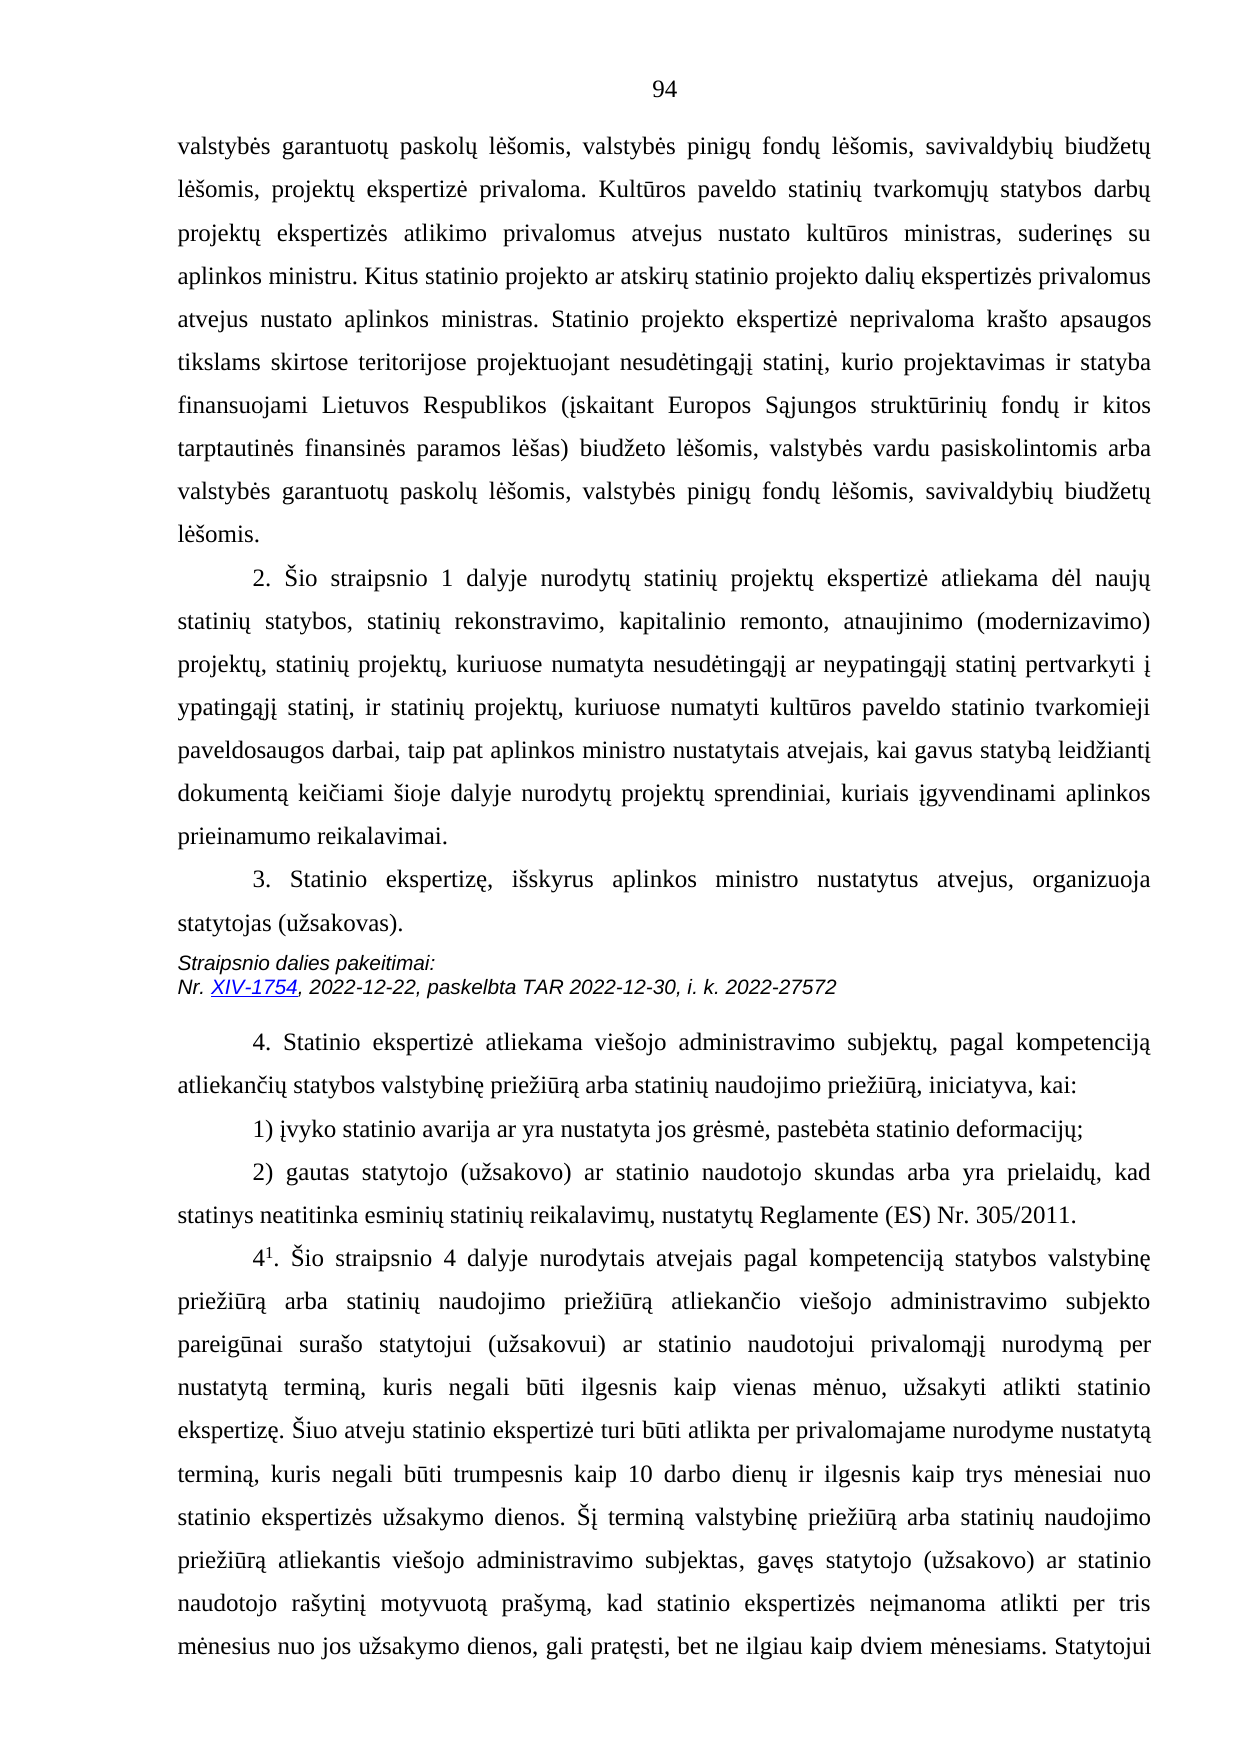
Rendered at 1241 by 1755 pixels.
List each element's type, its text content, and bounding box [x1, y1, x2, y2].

text 2. Šio straipsnio 1 dalyje nurodytų statinių projektų ekspertizė atliekama dėl naujų statinių statybos, statinių rekonstravimo, kapitalinio remonto, atnaujinimo (modernizavimo) projektų, statinių projektų, kuriuose numatyta nesudėtingąjį ar neypatingąjį statinį pertvarkyti į ypatingąjį statinį, ir statinių projektų, kuriuose numatyti kultūros paveldo statinio tvarkomieji paveldosaugos darbai, taip pat aplinkos ministro nustatytais atvejais, kai gavus statybą leidžiantį dokumentą keičiami šioje dalyje nurodytų projektų sprendiniai, kuriais įgyvendinami aplinkos prieinamumo reikalavimai. [177, 563, 1152, 850]
text 41. Šio straipsnio 4 dalyje nurodytais atvejais pagal kompetenciją statybos valstybinę priežiūrą arba statinių naudojimo priežiūrą atliekančio viešojo administravimo subjekto pareigūnai surašo statytojui (užsakovui) ar statinio naudotojui privalomąjį nurodymą per nustatytą terminą, kuris negali būti ilgesnis kaip vienas mėnuo, užsakyti atlikti statinio ekspertizę. Šiuo atveju statinio ekspertizė turi būti atlikta per privalomajame nurodyme nustatytą terminą, kuris negali būti trumpesnis kaip 10 darbo dienų ir ilgesnis kaip trys mėnesiai nuo statinio ekspertizės užsakymo dienos. Šį terminą valstybinę priežiūrą arba statinių naudojimo priežiūrą atliekantis viešojo administravimo subjektas, gavęs statytojo (užsakovo) ar statinio naudotojo rašytinį motyvuotą prašymą, kad statinio ekspertizės neįmanoma atlikti per tris mėnesius nuo jos užsakymo dienos, gali pratęsti, bet ne ilgiau kaip dviem mėnesiams. Statytojui [177, 1243, 1152, 1660]
text 1) įvyko statinio avarija ar yra nustatyta jos grėsmė, pastebėta statinio deformacijų; [177, 1114, 1152, 1142]
text 4. Statinio ekspertizė atliekama viešojo administravimo subjektų, pagal kompetenciją atliekančių statybos valstybinę priežiūrą arba statinių naudojimo priežiūrą, iniciatyva, kai: [177, 1027, 1152, 1099]
text Straipsnio dalies pakeitimai: [177, 951, 1152, 975]
text 3. Statinio ekspertizę, išskyrus aplinkos ministro nustatytus atvejus, organizuoja statytojas (užsakovas). [177, 864, 1152, 936]
text Nr. XIV-1754, 2022-12-22, paskelbta TAR 2022-12-30, i. k. 2022-27572 [177, 975, 1152, 999]
text valstybės garantuotų paskolų lėšomis, valstybės pinigų fondų lėšomis, savivaldybių biudžetų lėšomis, projektų ekspertizė privaloma. Kultūros paveldo statinių tvarkomųjų statybos darbų projektų ekspertizės atlikimo privalomus atvejus nustato kultūros ministras, suderinęs su aplinkos ministru. Kitus statinio projekto ar atskirų statinio projekto dalių ekspertizės privalomus atvejus nustato aplinkos ministras. Statinio projekto ekspertizė neprivaloma krašto apsaugos tikslams skirtose teritorijose projektuojant nesudėtingąjį statinį, kurio projektavimas ir statyba finansuojami Lietuvos Respublikos (įskaitant Europos Sąjungos struktūrinių fondų ir kitos tarptautinės finansinės paramos lėšas) biudžeto lėšomis, valstybės vardu pasiskolintomis arba valstybės garantuotų paskolų lėšomis, valstybės pinigų fondų lėšomis, savivaldybių biudžetų lėšomis. [177, 131, 1152, 548]
text 2) gautas statytojo (užsakovo) ar statinio naudotojo skundas arba yra prielaidų, kad statinys neatitinka esminių statinių reikalavimų, nustatytų Reglamente (ES) Nr. 305/2011. [177, 1157, 1152, 1229]
